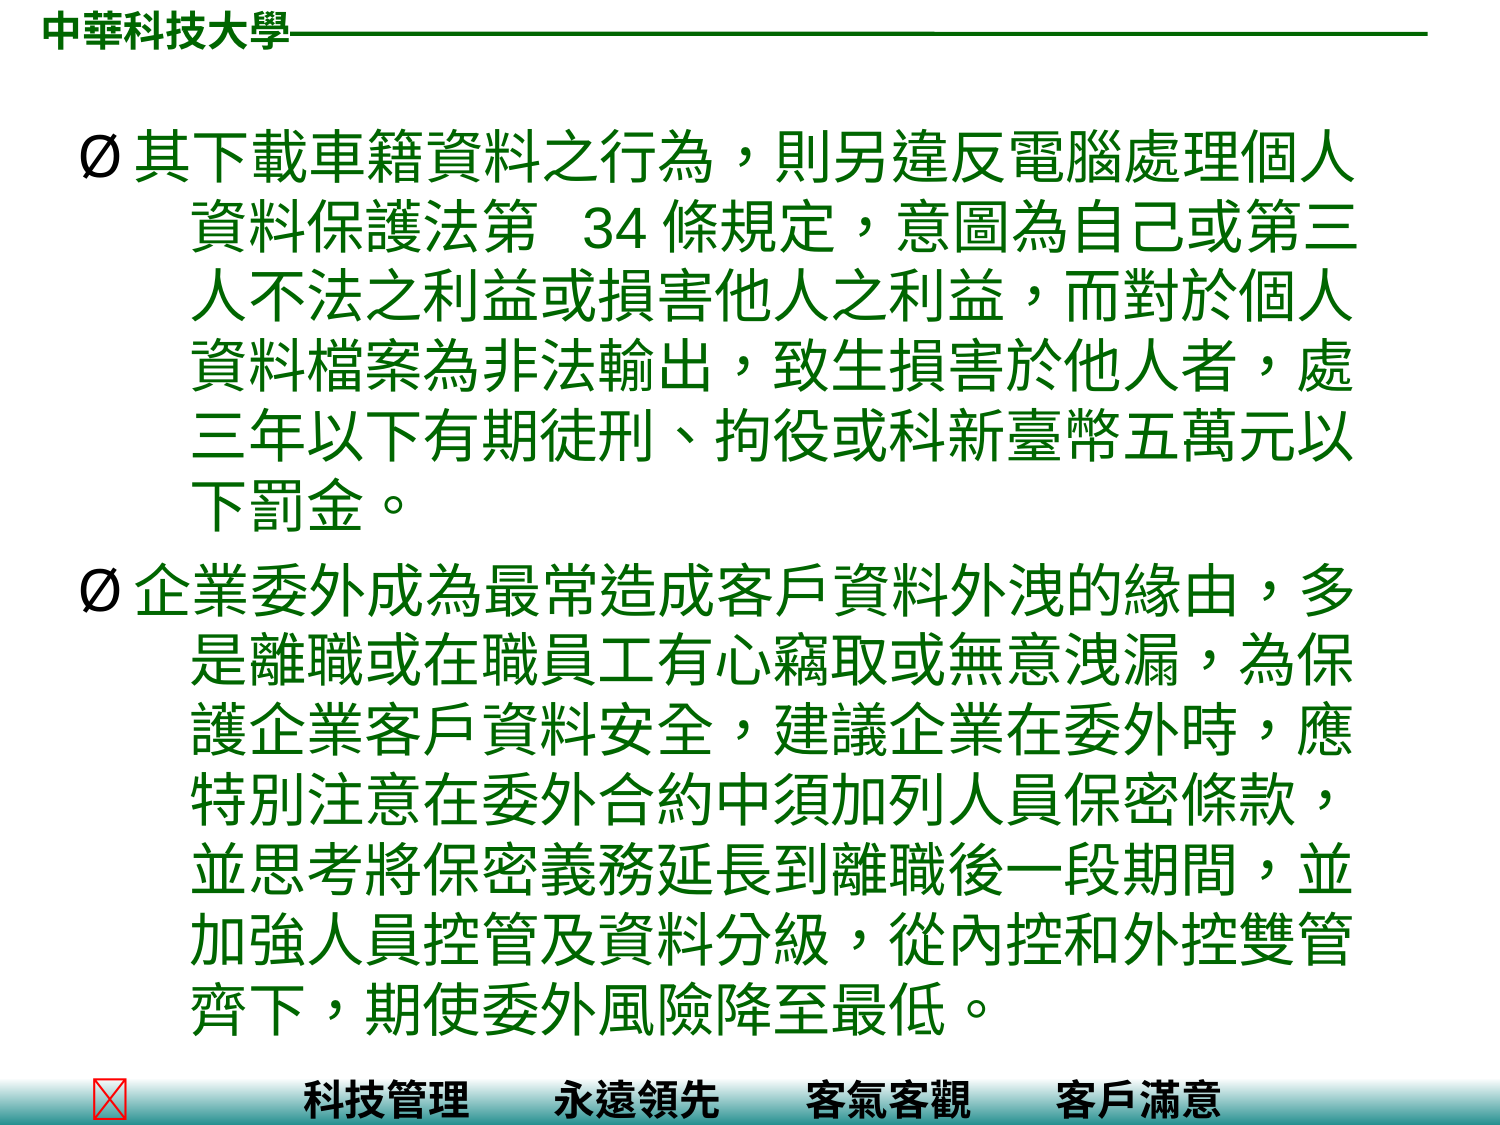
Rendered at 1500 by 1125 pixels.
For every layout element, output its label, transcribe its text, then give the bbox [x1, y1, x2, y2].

list 其下載車籍資料之行為，則另違反電腦處理個人資料保護法第 34條規定，意圖為自己或第三人不法之利益或損害他人之利益，而對於個人資料檔案為非法輸出，致生損害於他人者，處三年以下有期徒刑、拘役或科新臺幣五萬元以下罰金。 企業委外成為最常造成客戶資料外洩的緣由，多是離職或在職員工有心竊取或無意洩漏，為保護企業客戶資料安全，建議企業在委外時，應特別注意在委外合約中須加列人員保密條款，並思考將保密義務延長到離職後一段期間，並加強人員控管及資料分級，從內控和外控雙管齊下，期使委外風險降至最低。 [62, 112, 1413, 1088]
